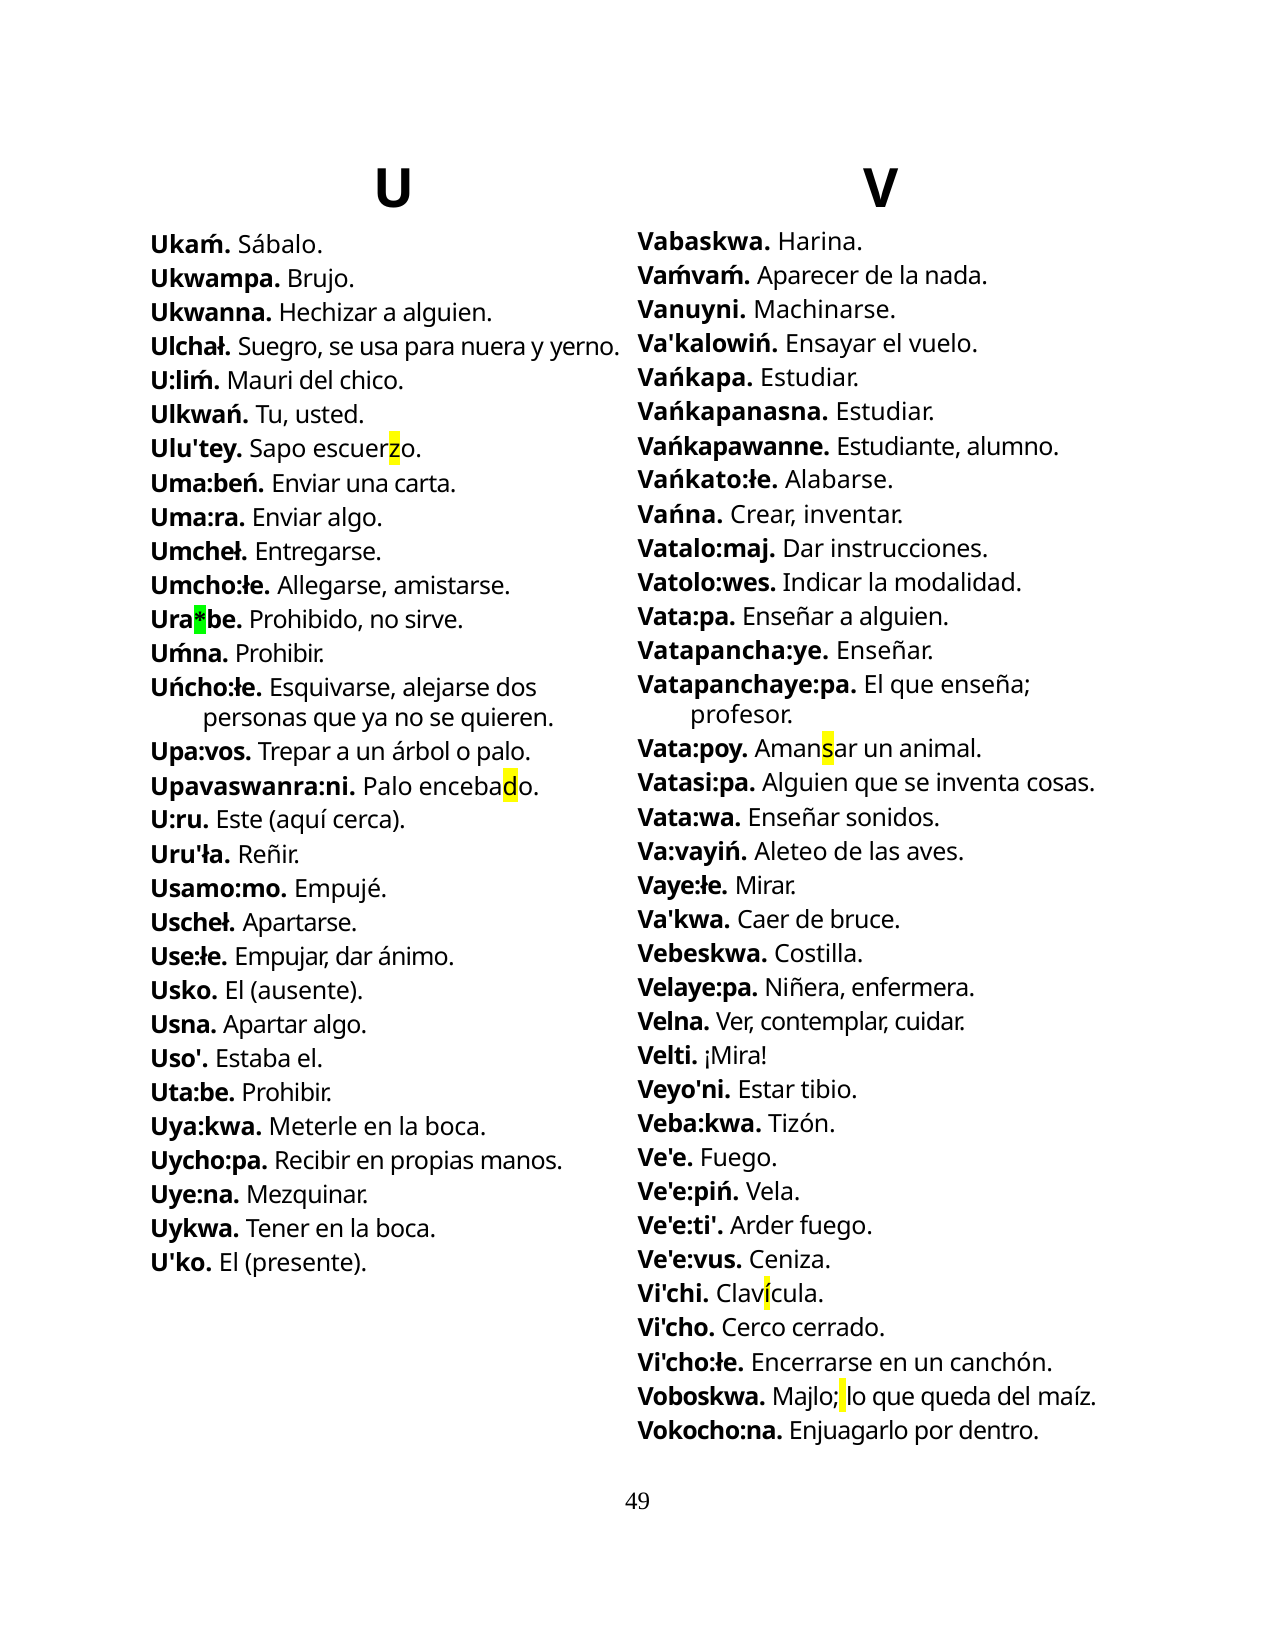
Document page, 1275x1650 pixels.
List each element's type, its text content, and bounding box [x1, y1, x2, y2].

text Ura*be. Prohibido, no sirve. [150, 601, 637, 636]
text Vata:wa. Enseñar sonidos. [637, 799, 1125, 833]
text Uycho:pa. Recibir en propias manos. [150, 1143, 637, 1177]
text Ukaḿ. Sábalo. [150, 227, 637, 261]
text Ve'e:ti'. Arder fuego. [637, 1208, 1125, 1242]
subtitle V [637, 150, 1125, 224]
text Vaḿvaḿ. Aparecer de la nada. [637, 258, 1125, 292]
text Usko. El (ausente). [150, 972, 637, 1007]
text Vańkapa. Estudiar. [637, 360, 1125, 394]
text Vokocho:na. Enjuagarlo por dentro. [637, 1412, 1125, 1446]
text Vatalo:maj. Dar instrucciones. [637, 530, 1125, 564]
text Umcheł. Entregarse. [150, 533, 637, 567]
text Vańna. Crear, inventar. [637, 496, 1125, 530]
text Vabaskwa. Harina. [637, 224, 1125, 258]
text Vi'chi. Clavícula. [637, 1276, 1125, 1310]
text Use:łe. Empujar, dar ánimo. [150, 938, 637, 972]
text Ve'e:piń. Vela. [637, 1174, 1125, 1208]
subtitle U [150, 150, 637, 224]
text Uye:na. Mezquinar. [150, 1177, 637, 1211]
text Va'kwa. Caer de bruce. [637, 901, 1125, 935]
text Uykwa. Tener en la boca. [150, 1211, 637, 1245]
text Vatapancha:ye. Enseñar. [637, 632, 1125, 667]
text Vatapanchaye:pa. El que enseña; profesor. [637, 667, 1125, 731]
text Uta:be. Prohibir. [150, 1075, 637, 1109]
text Ve'e. Fuego. [637, 1140, 1125, 1174]
text Uso'. Estaba el. [150, 1041, 637, 1075]
text U:ru. Este (aquí cerca). [150, 802, 637, 836]
text Veba:kwa. Tizón. [637, 1106, 1125, 1140]
text Vi'cho. Cerco cerrado. [637, 1310, 1125, 1344]
text Ukwanna. Hechizar a alguien. [150, 295, 637, 329]
text Vańkapanasna. Estudiar. [637, 394, 1125, 428]
text Vi'cho:łe. Encerrarse en un canchón. [637, 1344, 1125, 1378]
text Vatasi:pa. Alguien que se inventa cosas. [637, 765, 1125, 799]
text Voboskwa. Majlo; lo que queda del maíz. [637, 1378, 1125, 1412]
text Uya:kwa. Meterle en la boca. [150, 1109, 637, 1143]
text Usamo:mo. Empujé. [150, 870, 637, 904]
text Vata:poy. Amansar un animal. [637, 731, 1125, 765]
text Velna. Ver, contemplar, cuidar. [637, 1003, 1125, 1038]
text Uma:ra. Enviar algo. [150, 499, 637, 533]
text U:liḿ. Mauri del chico. [150, 363, 637, 397]
text Vatolo:wes. Indicar la modalidad. [637, 564, 1125, 598]
text Ulchał. Suegro, se usa para nuera y yerno. [150, 329, 637, 363]
text Upa:vos. Trepar a un árbol o palo. [150, 734, 637, 768]
text Velti. ¡Mira! [637, 1038, 1125, 1072]
text Ve'e:vus. Ceniza. [637, 1242, 1125, 1276]
text Ulu'tey. Sapo escuerzo. [150, 431, 637, 465]
text Va'kalowiń. Ensayar el vuelo. [637, 326, 1125, 360]
text Usna. Apartar algo. [150, 1007, 637, 1041]
text Vaye:łe. Mirar. [637, 867, 1125, 901]
text Vanuyni. Machinarse. [637, 292, 1125, 326]
text Uńcho:łe. Esquivarse, alejarse dos personas que ya no se quieren. [150, 669, 637, 734]
text Upavaswanra:ni. Palo encebado. [150, 768, 637, 802]
text Uḿna. Prohibir. [150, 636, 637, 669]
text Uru'ła. Reñir. [150, 836, 637, 870]
text Ukwampa. Brujo. [150, 261, 637, 295]
text Umcho:łe. Allegarse, amistarse. [150, 567, 637, 601]
text Vata:pa. Enseñar a alguien. [637, 598, 1125, 632]
text Velaye:pa. Niñera, enfermera. [637, 969, 1125, 1003]
text U'ko. El (presente). [150, 1245, 637, 1279]
text Ulkwań. Tu, usted. [150, 397, 637, 431]
text Vańkapawanne. Estudiante, alumno. [637, 428, 1125, 462]
text Vańkato:łe. Alabarse. [637, 462, 1125, 496]
text Vebeskwa. Costilla. [637, 935, 1125, 969]
text Va:vayiń. Aleteo de las aves. [637, 833, 1125, 867]
text Veyo'ni. Estar tibio. [637, 1072, 1125, 1106]
text Uscheł. Apartarse. [150, 904, 637, 938]
text Uma:beń. Enviar una carta. [150, 465, 637, 499]
